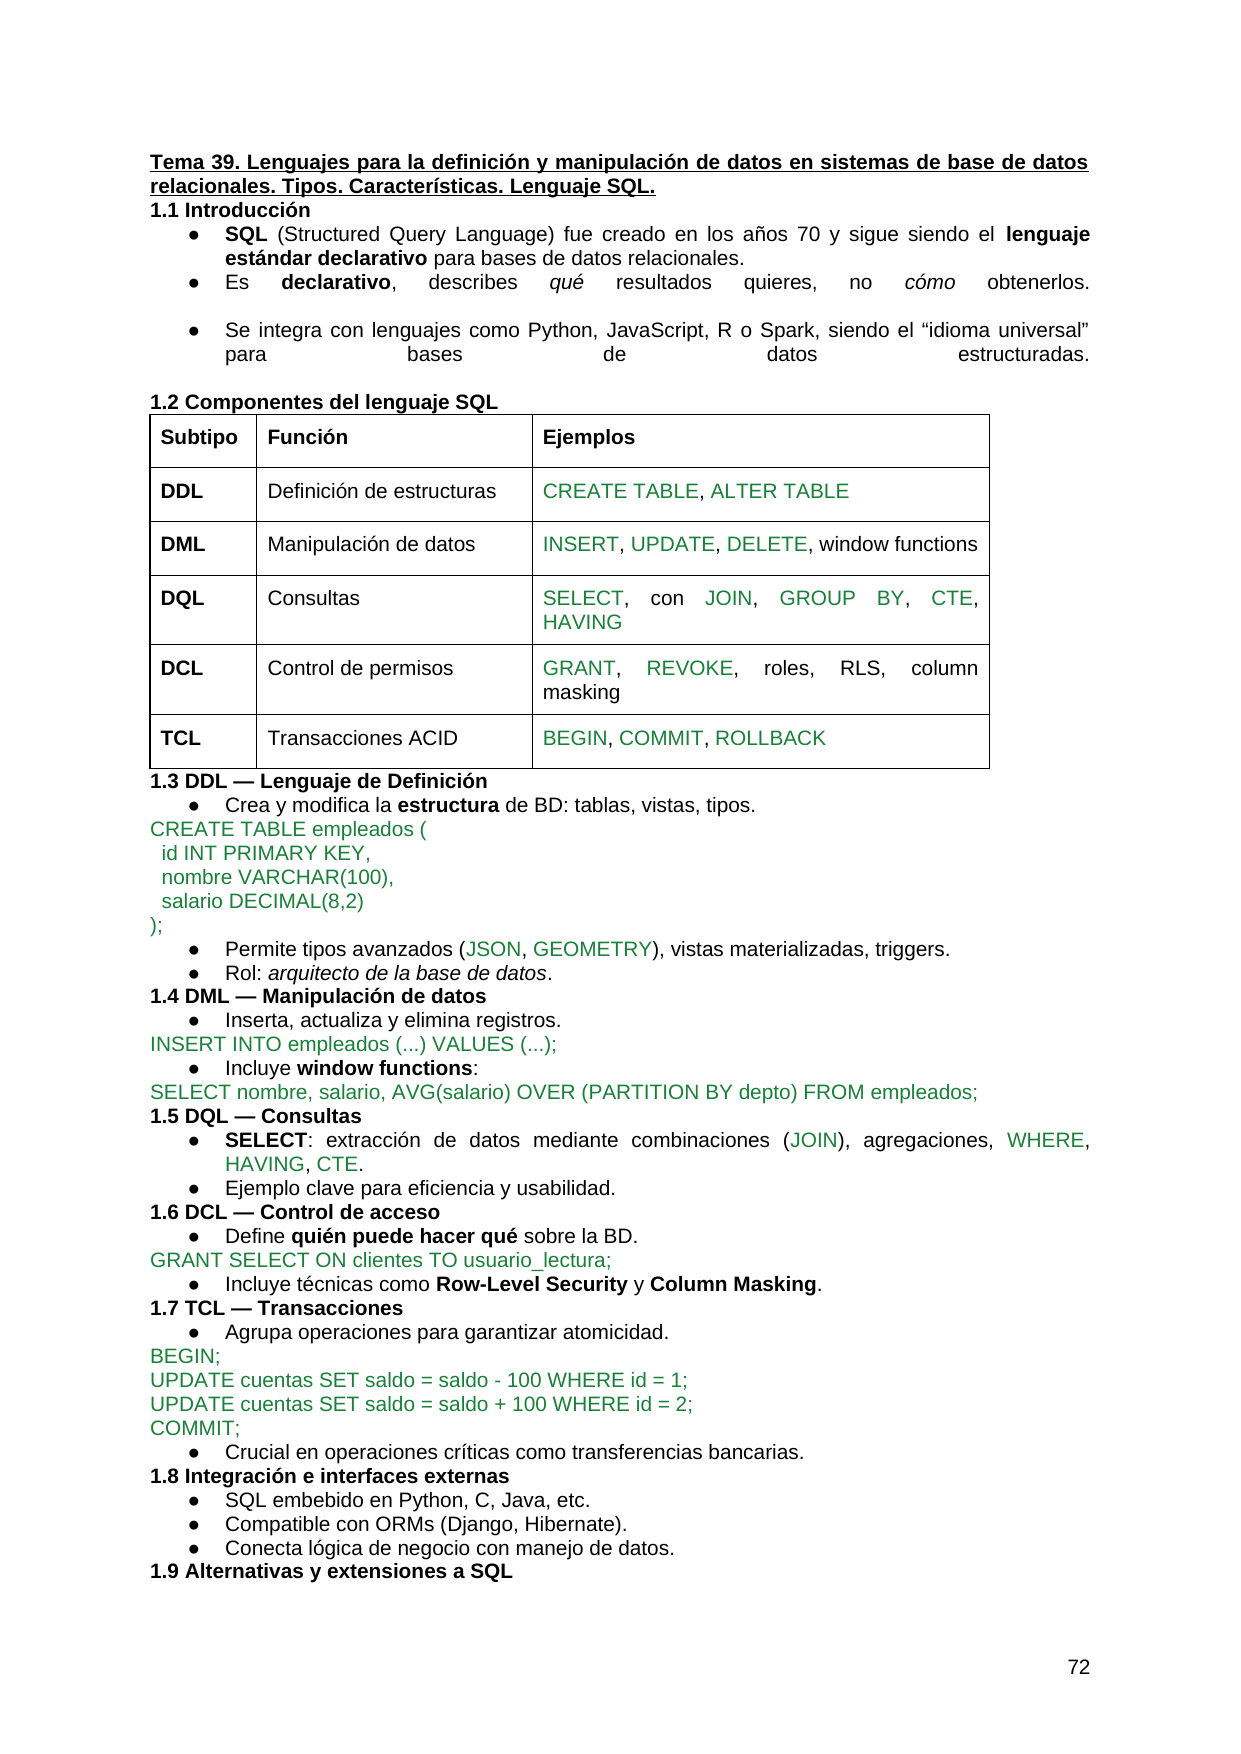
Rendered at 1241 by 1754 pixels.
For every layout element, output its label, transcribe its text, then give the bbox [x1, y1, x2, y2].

subtitle 1.3 DDL — Lenguaje de Definición [150, 769, 1090, 793]
table_cell Transacciones ACID [257, 715, 532, 768]
table_header Función [257, 415, 532, 467]
table_cell BEGIN, COMMIT, ROLLBACK [533, 715, 989, 768]
list Agrupa operaciones para garantizar atomicidad. [187, 1320, 1090, 1344]
text COMMIT; [150, 1416, 1090, 1439]
text SELECT nombre, salario, AVG(salario) OVER (PARTITION BY depto) FROM empleados; [150, 1080, 1090, 1104]
text UPDATE cuentas SET saldo = saldo + 100 WHERE id = 2; [150, 1392, 1090, 1416]
text BEGIN; [150, 1344, 1090, 1368]
list Incluye técnicas como Row-Level Security y Column Masking. [187, 1272, 1090, 1296]
table_cell DDL [151, 468, 256, 521]
list Incluye window functions: [187, 1056, 1090, 1080]
table_cell Definición de estructuras [257, 468, 532, 521]
subtitle 1.8 Integración e interfaces externas [150, 1463, 1090, 1487]
table_cell INSERT, UPDATE, DELETE, window functions [533, 522, 989, 574]
list Inserta, actualiza y elimina registros. [187, 1008, 1090, 1032]
subtitle 1.1 Introducción [150, 198, 1090, 222]
list Rol: arquitecto de la base de datos. [187, 960, 1090, 984]
table_cell CREATE TABLE, ALTER TABLE [533, 468, 989, 521]
table_header Ejemplos [533, 415, 989, 467]
table_cell Consultas [257, 576, 532, 644]
list Se integra con lenguajes como Python, JavaScript, R o Spark, siendo el “idioma universal” para bases de datos estructuradas. [187, 318, 1090, 389]
table_cell TCL [151, 715, 256, 768]
table_cell DQL [151, 576, 256, 644]
list Crucial en operaciones críticas como transferencias bancarias. [187, 1439, 1090, 1463]
subtitle 1.6 DCL — Control de acceso [150, 1200, 1090, 1224]
list Crea y modifica la estructura de BD: tablas, vistas, tipos. [187, 793, 1090, 817]
text GRANT SELECT ON clientes TO usuario_lectura; [150, 1248, 1090, 1272]
list Permite tipos avanzados (JSON, GEOMETRY), vistas materializadas, triggers. [187, 936, 1090, 960]
list Compatible con ORMs (Django, Hibernate). [187, 1511, 1090, 1535]
list SELECT: extracción de datos mediante combinaciones (JOIN), agregaciones, WHERE, HAVING, CTE. [187, 1128, 1090, 1176]
table_cell DML [151, 522, 256, 574]
text id INT PRIMARY KEY, [150, 841, 1090, 864]
text INSERT INTO empleados (...) VALUES (...); [150, 1032, 1090, 1056]
subtitle 1.4 DML — Manipulación de datos [150, 984, 1090, 1008]
text CREATE TABLE empleados ( [150, 817, 1090, 841]
text nombre VARCHAR(100), [150, 864, 1090, 888]
table_cell GRANT, REVOKE, roles, RLS, column masking [533, 645, 989, 714]
table_cell SELECT, con JOIN, GROUP BY, CTE, HAVING [533, 576, 989, 644]
table_header Subtipo [151, 415, 256, 467]
table_cell DCL [151, 645, 256, 714]
list Define quién puede hacer qué sobre la BD. [187, 1224, 1090, 1248]
text salario DECIMAL(8,2) [150, 888, 1090, 912]
subtitle 1.7 TCL — Transacciones [150, 1296, 1090, 1320]
subtitle 1.5 DQL — Consultas [150, 1104, 1090, 1128]
text UPDATE cuentas SET saldo = saldo - 100 WHERE id = 1; [150, 1368, 1090, 1392]
text ); [150, 912, 1090, 936]
table_cell Control de permisos [257, 645, 532, 714]
subtitle 1.2 Componentes del lenguaje SQL [150, 389, 1090, 413]
list Conecta lógica de negocio con manejo de datos. [187, 1535, 1090, 1559]
subtitle Tema 39. Lenguajes para la definición y manipulación de datos en sistemas de base de datos relacionales. Tipos. Características. Lenguaje SQL. [150, 150, 1090, 198]
list SQL (Structured Query Language) fue creado en los años 70 y sigue siendo el lenguaje estándar declarativo para bases de datos relacionales. [187, 222, 1090, 270]
list SQL embebido en Python, C, Java, etc. [187, 1487, 1090, 1511]
subtitle 1.9 Alternativas y extensiones a SQL [150, 1559, 1090, 1583]
table_cell Manipulación de datos [257, 522, 532, 574]
list Es declarativo, describes qué resultados quieres, no cómo obtenerlos. [187, 270, 1090, 318]
list Ejemplo clave para eficiencia y usabilidad. [187, 1176, 1090, 1200]
